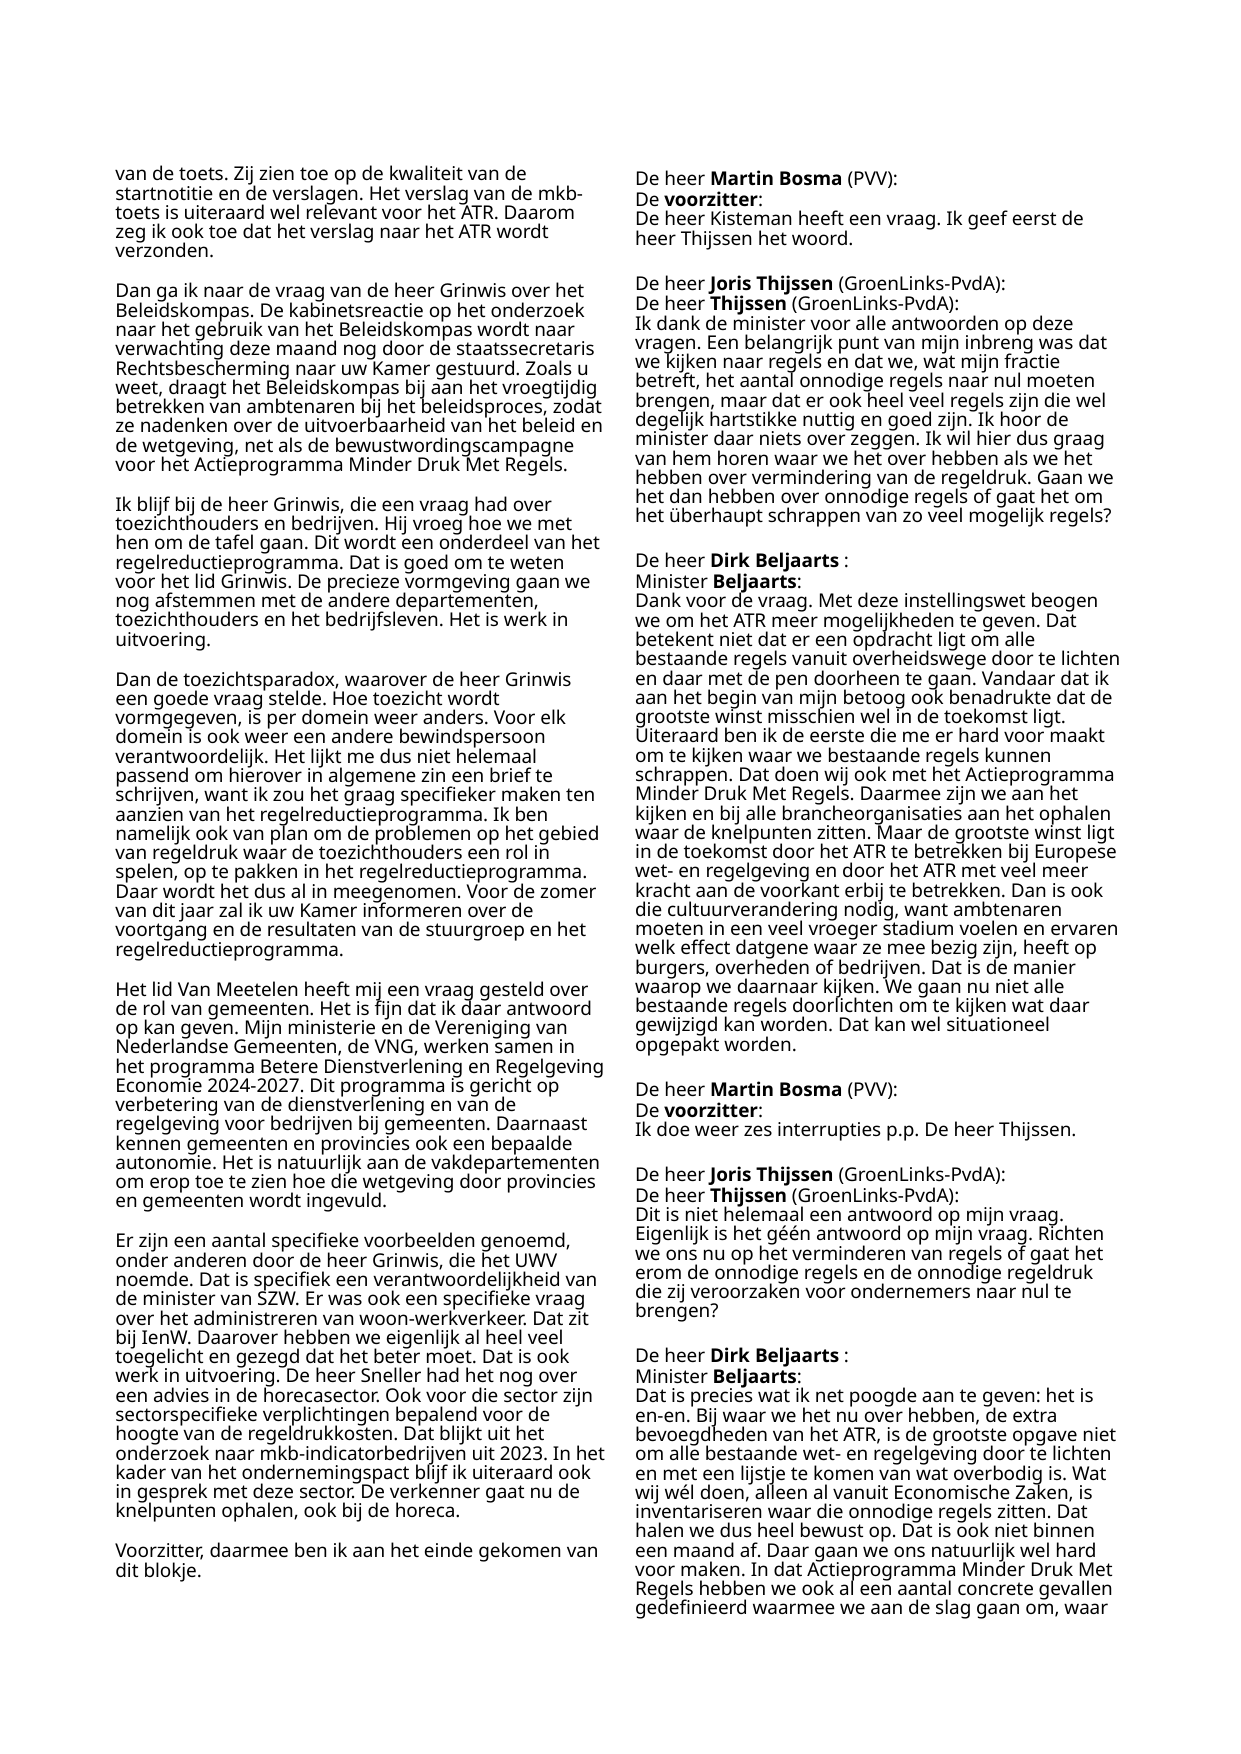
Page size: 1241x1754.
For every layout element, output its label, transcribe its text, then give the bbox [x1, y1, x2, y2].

text De heer Joris Thijssen (GroenLinks-PvdA): [635, 270, 1125, 295]
text De heer Kisteman heeft een vraag. Ik geef eerst de heer Thijssen het woord. [635, 210, 1125, 249]
text van de toets. Zij zien toe op de kwaliteit van de startnotitie en de verslagen. Het verslag van de mkb-toets is uiteraard wel relevant voor het ATR. Daarom zeg ik ook toe dat het verslag naar het ATR wordt verzonden. [115, 165, 605, 262]
text Dank voor de vraag. Met deze instellingswet beogen we om het ATR meer mogelijkheden te geven. Dat betekent niet dat er een opdracht ligt om alle bestaande regels vanuit overheidswege door te lichten en daar met de pen doorheen te gaan. Vandaar dat ik aan het begin van mijn betoog ook benadrukte dat de grootste winst misschien wel in de toekomst ligt. Uiteraard ben ik de eerste die me er hard voor maakt om te kijken waar we bestaande regels kunnen schrappen. Dat doen wij ook met het Actieprogramma Minder Druk Met Regels. Daarmee zijn we aan het kijken en bij alle brancheorganisaties aan het ophalen waar de knelpunten zitten. Maar de grootste winst ligt in de toekomst door het ATR te betrekken bij Europese wet- en regelgeving en door het ATR met veel meer kracht aan de voorkant erbij te betrekken. Dan is ook die cultuurverandering nodig, want ambtenaren moeten in een veel vroeger stadium voelen en ervaren welk effect datgene waar ze mee bezig zijn, heeft op burgers, overheden of bedrijven. Dat is de manier waarop we daarnaar kijken. We gaan nu niet alle bestaande regels doorlichten om te kijken wat daar gewijzigd kan worden. Dat kan wel situationeel opgepakt worden. [635, 592, 1125, 1055]
text De heer Martin Bosma (PVV): [635, 165, 1125, 191]
text Dan ga ik naar de vraag van de heer Grinwis over het Beleidskompas. De kabinetsreactie op het onderzoek naar het gebruik van het Beleidskompas wordt naar verwachting deze maand nog door de staatssecretaris Rechtsbescherming naar uw Kamer gestuurd. Zoals u weet, draagt het Beleidskompas bij aan het vroegtijdig betrekken van ambtenaren bij het beleidsproces, zodat ze nadenken over de uitvoerbaarheid van het beleid en de wetgeving, net als de bewustwordingscampagne voor het Actieprogramma Minder Druk Met Regels. [115, 282, 605, 475]
text De heer Dirk Beljaarts : [635, 1342, 1125, 1368]
text De voorzitter: [635, 1102, 1125, 1121]
text Dan de toezichtsparadox, waarover de heer Grinwis een goede vraag stelde. Hoe toezicht wordt vormgegeven, is per domein weer anders. Voor elk domein is ook weer een andere bewindspersoon verantwoordelijk. Het lijkt me dus niet helemaal passend om hierover in algemene zin een brief te schrijven, want ik zou het graag specifieker maken ten aanzien van het regelreductieprogramma. Ik ben namelijk ook van plan om de problemen op het gebied van regeldruk waar de toezichthouders een rol in spelen, op te pakken in het regelreductieprogramma. Daar wordt het dus al in meegenomen. Voor de zomer van dit jaar zal ik uw Kamer informeren over de voortgang en de resultaten van de stuurgroep en het regelreductieprogramma. [115, 671, 605, 960]
text Voorzitter, daarmee ben ik aan het einde gekomen van dit blokje. [115, 1542, 605, 1581]
text De heer Joris Thijssen (GroenLinks-PvdA): [635, 1161, 1125, 1187]
text Er zijn een aantal specifieke voorbeelden genoemd, onder anderen door de heer Grinwis, die het UWV noemde. Dat is specifiek een verantwoordelijkheid van de minister van SZW. Er was ook een specifieke vraag over het administreren van woon-werkverkeer. Dat zit bij IenW. Daarover hebben we eigenlijk al heel veel toegelicht en gezegd dat het beter moet. Dat is ook werk in uitvoering. De heer Sneller had het nog over een advies in de horecasector. Ook voor die sector zijn sectorspecifieke verplichtingen bepalend voor de hoogte van de regeldrukkosten. Dat blijkt uit het onderzoek naar mkb-indicatorbedrijven uit 2023. In het kader van het ondernemingspact blijf ik uiteraard ook in gesprek met deze sector. De verkenner gaat nu de knelpunten ophalen, ook bij de horeca. [115, 1232, 605, 1522]
text Minister Beljaarts: [635, 573, 1125, 592]
text De heer Thijssen (GroenLinks-PvdA): [635, 1187, 1125, 1206]
text Ik blijf bij de heer Grinwis, die een vraag had over toezichthouders en bedrijven. Hij vroeg hoe we met hen om de tafel gaan. Dit wordt een onderdeel van het regelreductieprogramma. Dat is goed om te weten voor het lid Grinwis. De precieze vormgeving gaan we nog afstemmen met de andere departementen, toezichthouders en het bedrijfsleven. Het is werk in uitvoering. [115, 496, 605, 650]
text Ik dank de minister voor alle antwoorden op deze vragen. Een belangrijk punt van mijn inbreng was dat we kijken naar regels en dat we, wat mijn fractie betreft, het aantal onnodige regels naar nul moeten brengen, maar dat er ook heel veel regels zijn die wel degelijk hartstikke nuttig en goed zijn. Ik hoor de minister daar niets over zeggen. Ik wil hier dus graag van hem horen waar we het over hebben als we het hebben over vermindering van de regeldruk. Gaan we het dan hebben over onnodige regels of gaat het om het überhaupt schrappen van zo veel mogelijk regels? [635, 315, 1125, 527]
text Minister Beljaarts: [635, 1368, 1125, 1387]
text De heer Thijssen (GroenLinks-PvdA): [635, 295, 1125, 315]
text De voorzitter: [635, 191, 1125, 210]
text Ik doe weer zes interrupties p.p. De heer Thijssen. [635, 1121, 1125, 1140]
text De heer Dirk Beljaarts : [635, 547, 1125, 573]
text Het lid Van Meetelen heeft mij een vraag gesteld over de rol van gemeenten. Het is fijn dat ik daar antwoord op kan geven. Mijn ministerie en de Vereniging van Nederlandse Gemeenten, de VNG, werken samen in het programma Betere Dienstverlening en Regelgeving Economie 2024-2027. Dit programma is gericht op verbetering van de dienstverlening en van de regelgeving voor bedrijven bij gemeenten. Daarnaast kennen gemeenten en provincies ook een bepaalde autonomie. Het is natuurlijk aan de vakdepartementen om erop toe te zien hoe die wetgeving door provincies en gemeenten wordt ingevuld. [115, 981, 605, 1212]
text De heer Martin Bosma (PVV): [635, 1076, 1125, 1102]
text Dit is niet helemaal een antwoord op mijn vraag. Eigenlijk is het géén antwoord op mijn vraag. Richten we ons nu op het verminderen van regels of gaat het erom de onnodige regels en de onnodige regeldruk die zij veroorzaken voor ondernemers naar nul te brengen? [635, 1206, 1125, 1322]
text Dat is precies wat ik net poogde aan te geven: het is en-en. Bij waar we het nu over hebben, de extra bevoegdheden van het ATR, is de grootste opgave niet om alle bestaande wet- en regelgeving door te lichten en met een lijstje te komen van wat overbodig is. Wat wij wél doen, alleen al vanuit Economische Zaken, is inventariseren waar die onnodige regels zitten. Dat halen we dus heel bewust op. Dat is ook niet binnen een maand af. Daar gaan we ons natuurlijk wel hard voor maken. In dat Actieprogramma Minder Druk Met Regels hebben we ook al een aantal concrete gevallen gedefinieerd waarmee we aan de slag gaan om, waar [635, 1387, 1125, 1619]
